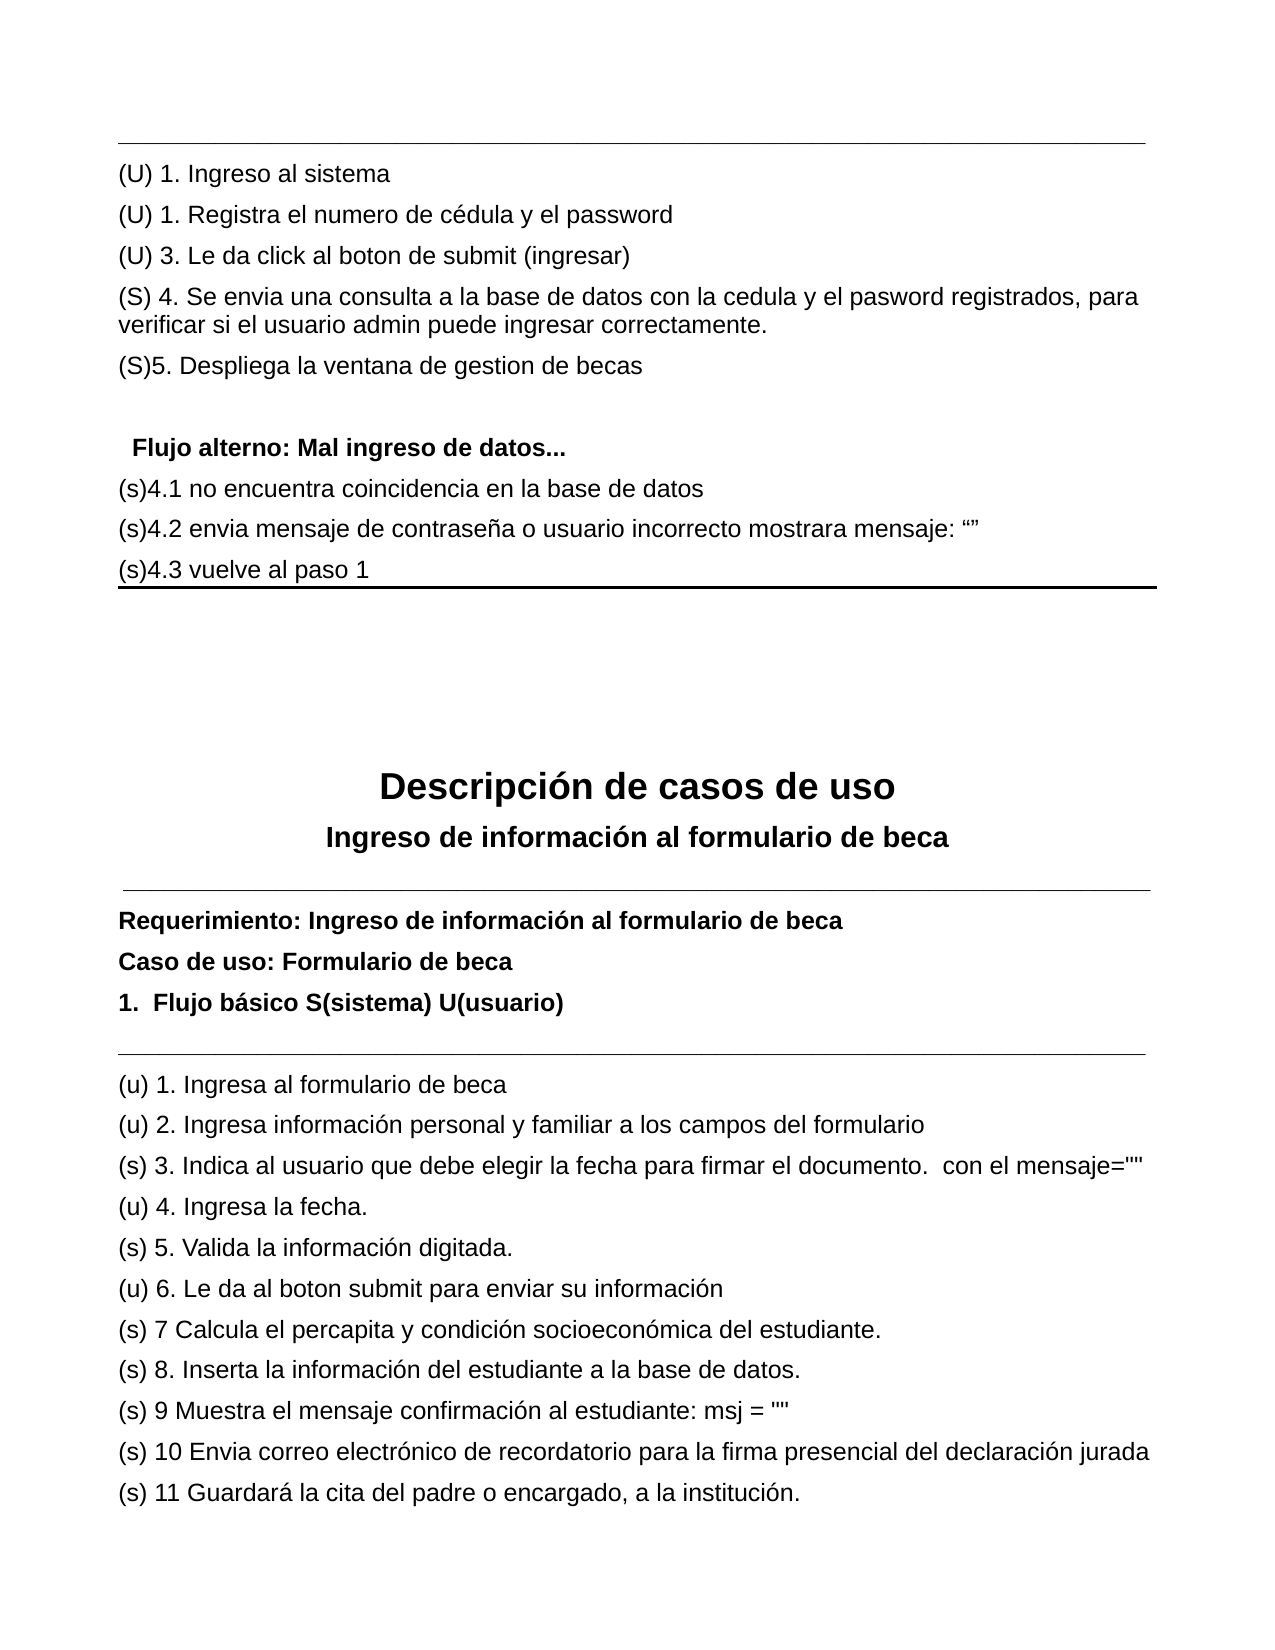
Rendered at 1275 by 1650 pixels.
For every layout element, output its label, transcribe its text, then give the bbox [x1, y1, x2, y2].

text (s) 3. Indica al usuario que debe elegir la fecha para firmar el documento. con el mensaje="" [118, 1151, 1157, 1180]
text (S) 4. Se envia una consulta a la base de datos con la cedula y el pasword registrados, para verificar si el usuario admin puede ingresar correctamente. [118, 281, 1157, 339]
text Requerimiento: Ingreso de información al formulario de beca [118, 906, 1157, 935]
text Ingreso de información al formulario de beca [118, 820, 1157, 853]
text Descripción de casos de uso [118, 764, 1157, 808]
text Flujo alterno: Mal ingreso de datos... [118, 433, 1157, 461]
text (s) 10 Envia correo electrónico de recordatorio para la firma presencial del declaración jurada [118, 1437, 1157, 1466]
text (u) 2. Ingresa información personal y familiar a los campos del formulario [118, 1110, 1157, 1139]
text __________________________________________________________________________ [118, 118, 1157, 147]
text (s) 5. Valida la información digitada. [118, 1233, 1157, 1262]
text (u) 4. Ingresa la fecha. [118, 1192, 1157, 1221]
text (s) 7 Calcula el percapita y condición socioeconómica del estudiante. [118, 1314, 1157, 1343]
text (U) 3. Le da click al boton de submit (ingresar) [118, 241, 1157, 269]
text (u) 6. Le da al boton submit para enviar su información [118, 1274, 1157, 1302]
text 1. Flujo básico S(sistema) U(usuario) [118, 988, 1157, 1017]
text __________________________________________________________________________ [118, 1029, 1157, 1057]
text (s) 9 Muestra el mensaje confirmación al estudiante: msj = "" [118, 1396, 1157, 1425]
text (s)4.1 no encuentra coincidencia en la base de datos [118, 473, 1157, 502]
text (s) 8. Inserta la información del estudiante a la base de datos. [118, 1355, 1157, 1384]
text __________________________________________________________________________ [118, 865, 1157, 894]
text (U) 1. Ingreso al sistema [118, 159, 1157, 188]
text (u) 1. Ingresa al formulario de beca [118, 1069, 1157, 1098]
text (s)4.3 vuelve al paso 1 [118, 555, 1157, 586]
text (s) 11 Guardará la cita del padre o encargado, a la institución. [118, 1478, 1157, 1507]
text Caso de uso: Formulario de beca [118, 947, 1157, 976]
text (S)5. Despliega la ventana de gestion de becas [118, 351, 1157, 380]
text (U) 1. Registra el numero de cédula y el password [118, 200, 1157, 228]
text (s)4.2 envia mensaje de contraseña o usuario incorrecto mostrara mensaje: “” [118, 514, 1157, 543]
